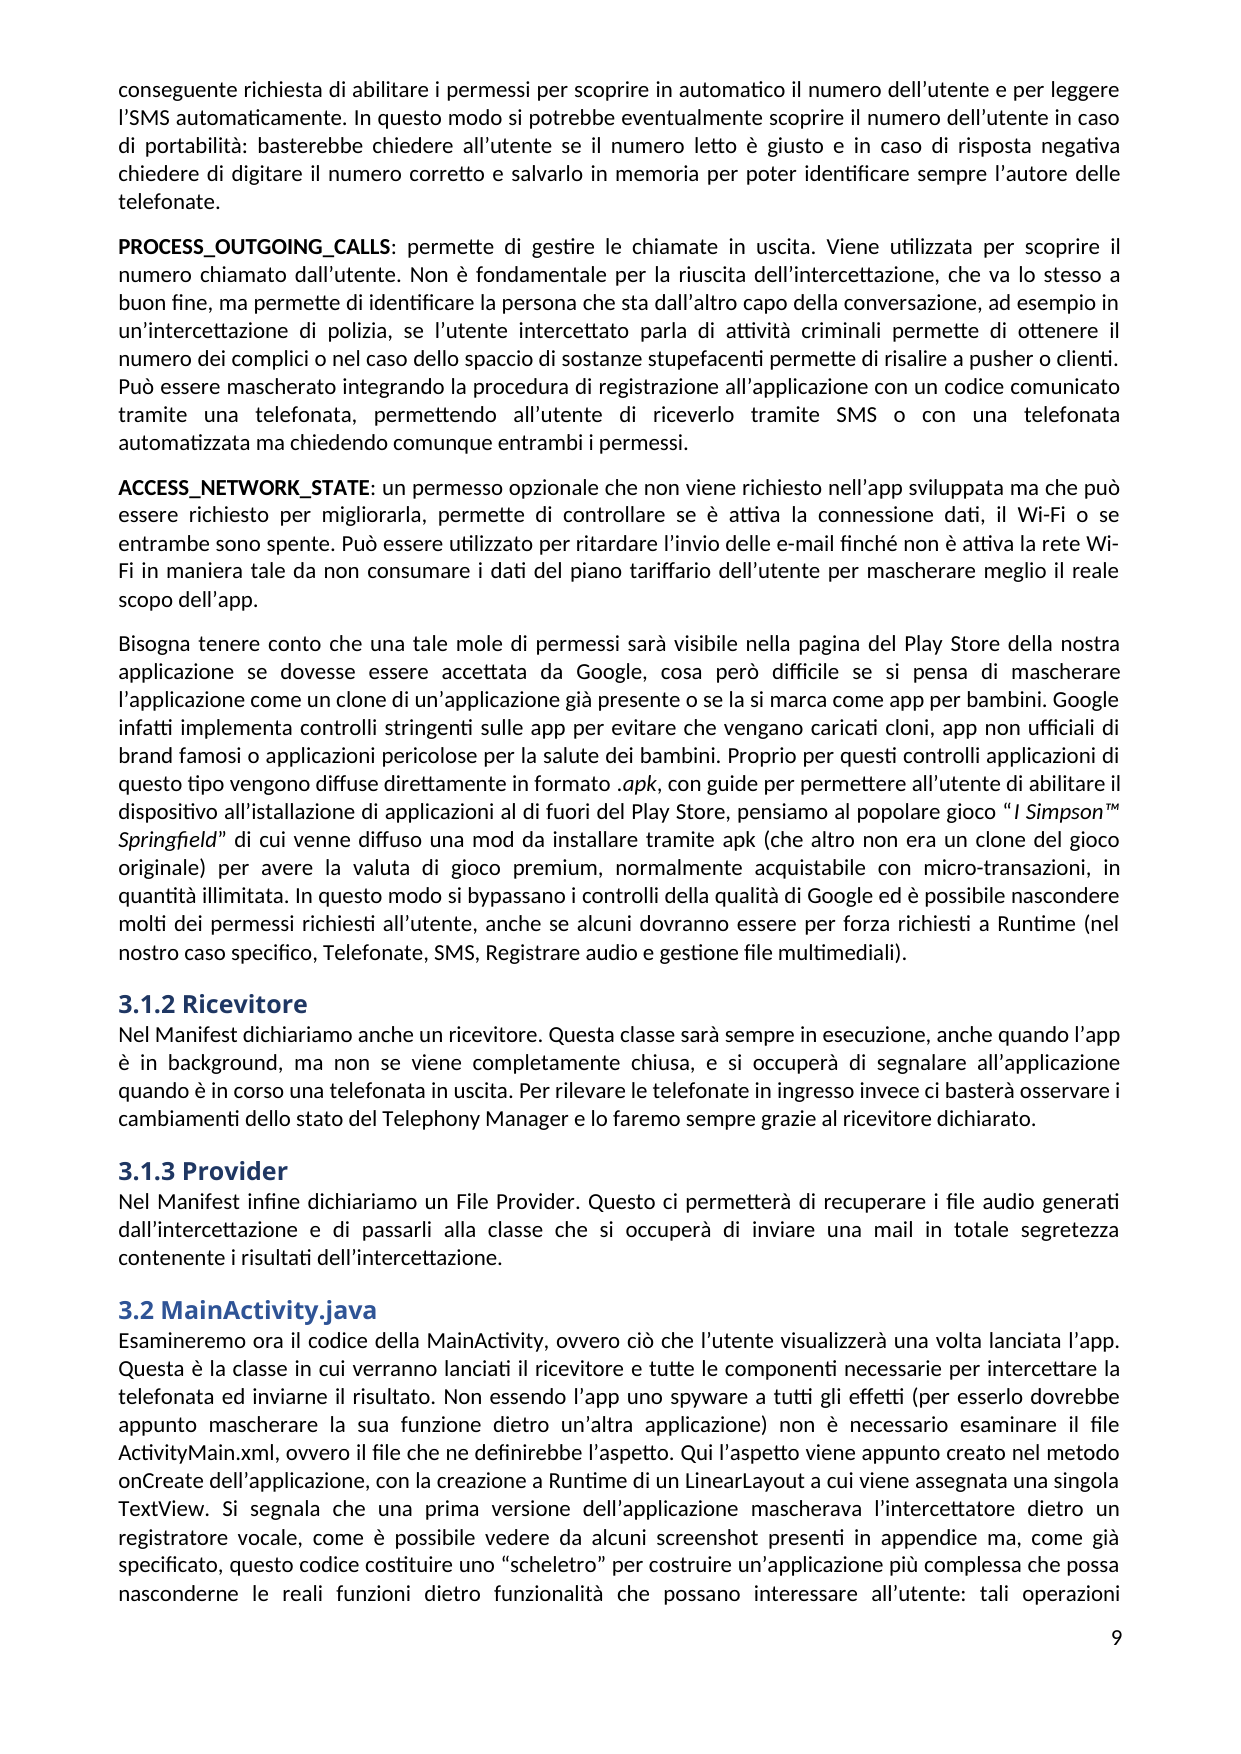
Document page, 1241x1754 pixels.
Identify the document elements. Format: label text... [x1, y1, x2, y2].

text Esamineremo ora il codice della MainActivity, ovvero ciò che l’utente visualizzerà una volta lanciata l’app. Questa è la classe in cui verranno lanciati il ricevitore e tutte le componenti necessarie per intercettare la telefonata ed inviarne il risultato. Non essendo l’app uno spyware a tutti gli effetti (per esserlo dovrebbe appunto mascherare la sua funzione dietro un’altra applicazione) non è necessario esaminare il file ActivityMain.xml, ovvero il file che ne definirebbe l’aspetto. Qui l’aspetto viene appunto creato nel metodo onCreate dell’applicazione, con la creazione a Runtime di un LinearLayout a cui viene assegnata una singola TextView. Si segnala che una prima versione dell’applicazione mascherava l’intercettatore dietro un registratore vocale, come è possibile vedere da alcuni screenshot presenti in appendice ma, come già specificato, questo codice costituire uno “scheletro” per costruire un’applicazione più complessa che possa nasconderne le reali funzioni dietro funzionalità che possano interessare all’utente: tali operazioni [118, 1326, 1122, 1607]
subtitle 3.1.3 Provider [118, 1153, 1122, 1187]
text ACCESS_NETWORK_STATE: un permesso opzionale che non viene richiesto nell’app sviluppata ma che può essere richiesto per migliorarla, permette di controllare se è attiva la connessione dati, il Wi-Fi o se entrambe sono spente. Può essere utilizzato per ritardare l’invio delle e-mail finché non è attiva la rete Wi-Fi in maniera tale da non consumare i dati del piano tariffario dell’utente per mascherare meglio il reale scopo dell’app. [118, 473, 1122, 613]
text Bisogna tenere conto che una tale mole di permessi sarà visibile nella pagina del Play Store della nostra applicazione se dovesse essere accettata da Google, cosa però difficile se si pensa di mascherare l’applicazione come un clone di un’applicazione già presente o se la si marca come app per bambini. Google infatti implementa controlli stringenti sulle app per evitare che vengano caricati cloni, app non ufficiali di brand famosi o applicazioni pericolose per la salute dei bambini. Proprio per questi controlli applicazioni di questo tipo vengono diffuse direttamente in formato .apk, con guide per permettere all’utente di abilitare il dispositivo all’istallazione di applicazioni al di fuori del Play Store, pensiamo al popolare gioco “I Simpson™ Springfield” di cui venne diffuso una mod da installare tramite apk (che altro non era un clone del gioco originale) per avere la valuta di gioco premium, normalmente acquistabile con micro-transazioni, in quantità illimitata. In questo modo si bypassano i controlli della qualità di Google ed è possibile nascondere molti dei permessi richiesti all’utente, anche se alcuni dovranno essere per forza richiesti a Runtime (nel nostro caso specifico, Telefonate, SMS, Registrare audio e gestione file multimediali). [118, 629, 1122, 966]
subtitle 3.2 MainActivity.java [118, 1292, 1122, 1326]
text Nel Manifest dichiariamo anche un ricevitore. Questa classe sarà sempre in esecuzione, anche quando l’app è in background, ma non se viene completamente chiusa, e si occuperà di segnalare all’applicazione quando è in corso una telefonata in uscita. Per rilevare le telefonate in ingresso invece ci basterà osservare i cambiamenti dello stato del Telephony Manager e lo faremo sempre grazie al ricevitore dichiarato. [118, 1021, 1122, 1133]
text conseguente richiesta di abilitare i permessi per scoprire in automatico il numero dell’utente e per leggere l’SMS automaticamente. In questo modo si potrebbe eventualmente scoprire il numero dell’utente in caso di portabilità: basterebbe chiedere all’utente se il numero letto è giusto e in caso di risposta negativa chiedere di digitare il numero corretto e salvarlo in memoria per poter identificare sempre l’autore delle telefonate. [118, 75, 1122, 215]
subtitle 3.1.2 Ricevitore [118, 986, 1122, 1021]
text Nel Manifest infine dichiariamo un File Provider. Questo ci permetterà di recuperare i file audio generati dall’intercettazione e di passarli alla classe che si occuperà di inviare una mail in totale segretezza contenente i risultati dell’intercettazione. [118, 1187, 1122, 1272]
text PROCESS_OUTGOING_CALLS: permette di gestire le chiamate in uscita. Viene utilizzata per scoprire il numero chiamato dall’utente. Non è fondamentale per la riuscita dell’intercettazione, che va lo stesso a buon fine, ma permette di identificare la persona che sta dall’altro capo della conversazione, ad esempio in un’intercettazione di polizia, se l’utente intercettato parla di attività criminali permette di ottenere il numero dei complici o nel caso dello spaccio di sostanze stupefacenti permette di risalire a pusher o clienti. Può essere mascherato integrando la procedura di registrazione all’applicazione con un codice comunicato tramite una telefonata, permettendo all’utente di riceverlo tramite SMS o con una telefonata automatizzata ma chiedendo comunque entrambi i permessi. [118, 232, 1122, 456]
